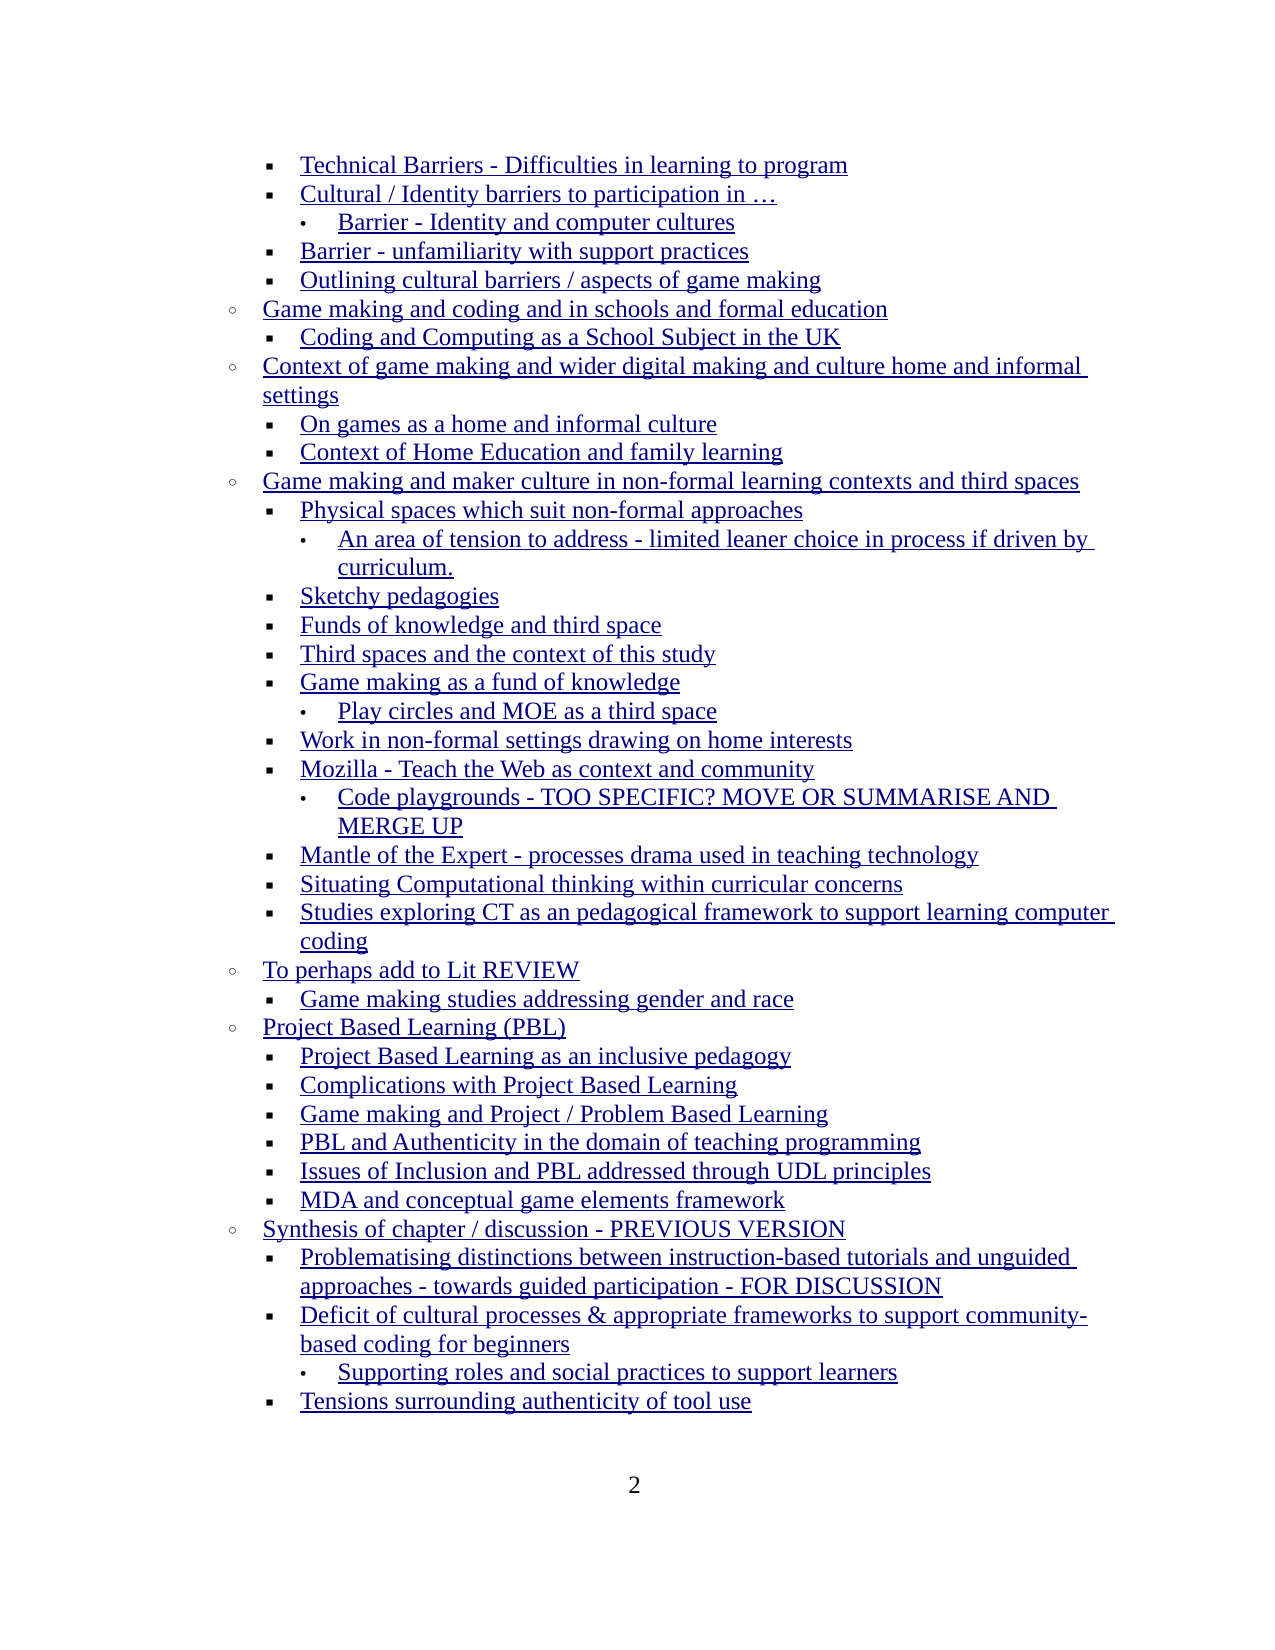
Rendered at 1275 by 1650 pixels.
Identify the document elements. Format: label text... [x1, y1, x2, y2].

list An area of tension to address - limited leaner choice in process if driven by curriculum. [300, 524, 1125, 581]
list MDA and conceptual game elements framework [262, 1185, 1125, 1214]
list Context of game making and wider digital making and culture home and informal settings [225, 351, 1125, 409]
list Complications with Project Based Learning [262, 1070, 1125, 1099]
list Problematising distinctions between instruction-based tutorials and unguided approaches - towards guided participation - FOR DISCUSSION [262, 1242, 1125, 1300]
list Code playgrounds - TOO SPECIFIC? MOVE OR SUMMARISE AND MERGE UP [300, 782, 1125, 840]
list Supporting roles and social practices to support learners [300, 1357, 1125, 1386]
list Game making and Project / Problem Based Learning [262, 1099, 1125, 1127]
list Barrier - unfamiliarity with support practices [262, 236, 1125, 265]
list Situating Computational thinking within curricular concerns [262, 869, 1125, 897]
list Project Based Learning (PBL) [225, 1012, 1125, 1041]
list Mantle of the Expert - processes drama used in teaching technology [262, 840, 1125, 869]
list Outlining cultural barriers / aspects of game making [262, 265, 1125, 294]
list PBL and Authenticity in the domain of teaching programming [262, 1127, 1125, 1156]
list Barrier - Identity and computer cultures [300, 207, 1125, 236]
list To perhaps add to Lit REVIEW [225, 955, 1125, 984]
list Synthesis of chapter / discussion - PREVIOUS VERSION [225, 1214, 1125, 1242]
list Work in non-formal settings drawing on home interests [262, 725, 1125, 754]
list Third spaces and the context of this study [262, 639, 1125, 667]
list Issues of Inclusion and PBL addressed through UDL principles [262, 1156, 1125, 1185]
list Funds of knowledge and third space [262, 610, 1125, 639]
list Cultural / Identity barriers to participation in … [262, 179, 1125, 207]
list Game making as a fund of knowledge [262, 667, 1125, 696]
list Game making and maker culture in non-formal learning contexts and third spaces [225, 466, 1125, 495]
list Sketchy pedagogies [262, 581, 1125, 610]
list Physical spaces which suit non-formal approaches [262, 495, 1125, 524]
list Technical Barriers - Difficulties in learning to program [262, 150, 1125, 179]
list Project Based Learning as an inclusive pedagogy [262, 1041, 1125, 1070]
list Game making studies addressing gender and race [262, 984, 1125, 1012]
list Tensions surrounding authenticity of tool use [262, 1386, 1125, 1415]
list Studies exploring CT as an pedagogical framework to support learning computer coding [262, 897, 1125, 955]
list Play circles and MOE as a third space [300, 696, 1125, 725]
list Deficit of cultural processes & appropriate frameworks to support community-based coding for beginners [262, 1300, 1125, 1357]
list Coding and Computing as a School Subject in the UK [262, 322, 1125, 351]
list Game making and coding and in schools and formal education [225, 294, 1125, 322]
list Context of Home Education and family learning [262, 437, 1125, 466]
list Mozilla - Teach the Web as context and community [262, 754, 1125, 782]
list On games as a home and informal culture [262, 409, 1125, 437]
